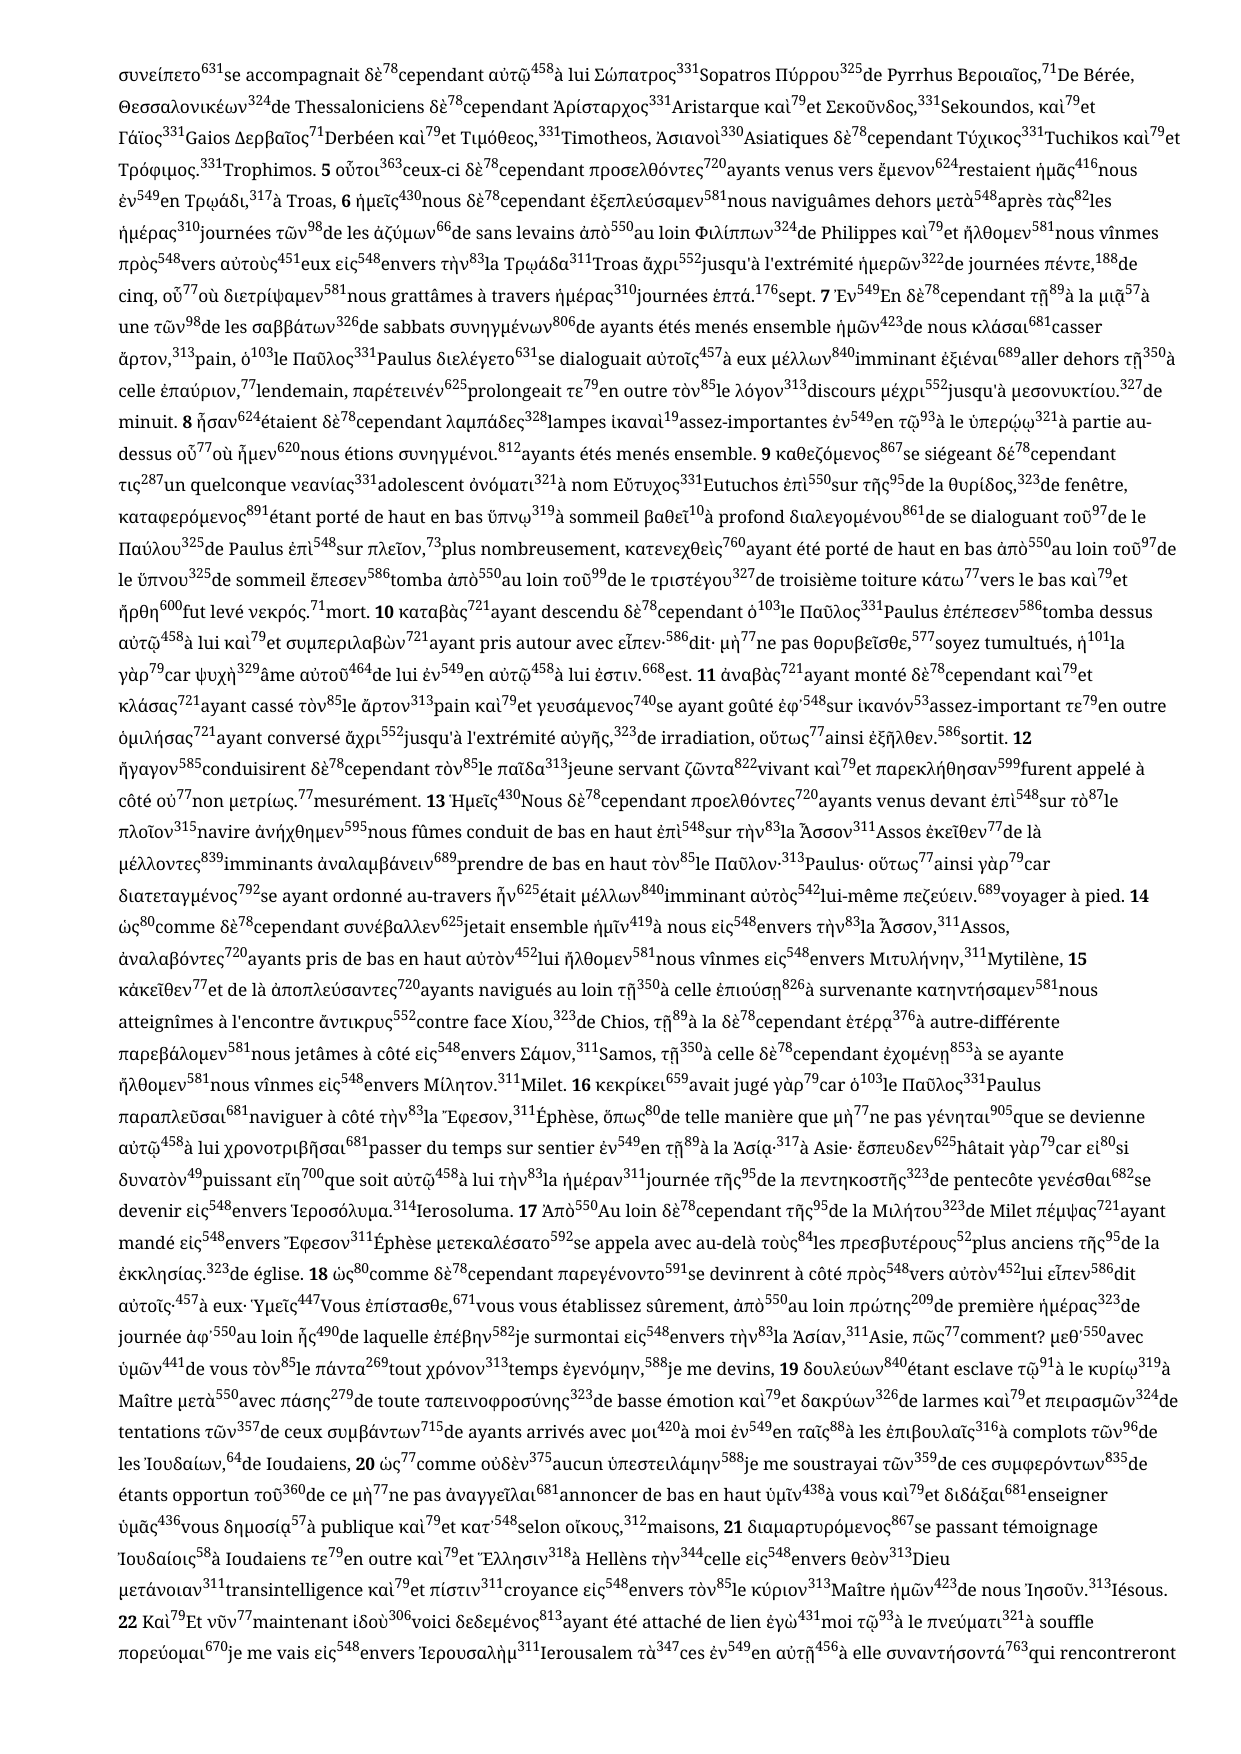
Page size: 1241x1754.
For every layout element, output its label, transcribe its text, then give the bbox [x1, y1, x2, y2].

text 1 Μετὰ548Après δὲ78cependant τὸ348ce παύσασθαι682se pauser τὸν85le θόρυβον313tumulte μεταπεμψάμενος740se ayant mandé au-delà ὁ103le Παῦλος331Paulus τοὺς84les μαθητὰς312disciples καὶ79et παρακαλέσας,721ayant appelé à côté, ἀσπασάμενος740se ayant salué ἐξῆλθεν586sortit πορεύεσθαι690se aller εἰς548envers Μακεδονίαν.311Macédoine. 2 διελθὼν721ayant passé à travers δὲ78cependant τὰ86les μέρη314parts ἐκεῖνα139ces-là καὶ79et παρακαλέσας721ayant appelé à côté αὐτοὺς451eux λόγῳ319à discours πολλῷ275à nombreux ἦλθεν586vint εἰς548envers τὴν83la Ἑλλάδα311Hellas 3 ποιήσας721ayant fait τε79en outre μῆνας312mois τρεῖς·178trois· γενομένης732de se ayante devenue ἐπιβουλῆς323de complot αὐτῷ458à lui ὑπὸ550sous τῶν96de les Ἰουδαίων64de Ioudaiens μέλλοντι828à imminant ἀνάγεσθαι692être conduit de bas en haut εἰς548envers τὴν83la Συρίαν,311Syrie, ἐγένετο592se devint γνώμης323de opinion τοῦ360de ce ὑποστρέφειν689retourner en arrière διὰ550par Μακεδονίας.323de Macédoine. 4 συνείπετο631se accompagnait δὲ78cependant αὐτῷ458à lui Σώπατρος331Sopatros Πύρρου325de Pyrrhus Βεροιαῖος,71De Bérée, Θεσσαλονικέων324de Thessaloniciens δὲ78cependant Ἀρίσταρχος331Aristarque καὶ79et Σεκοῦνδος,331Sekoundos, καὶ79et Γάϊος331Gaios Δερβαῖος71Derbéen καὶ79et Τιμόθεος,331Timotheos, Ἀσιανοὶ330Asiatiques δὲ78cependant Τύχικος331Tuchikos καὶ79et Τρόφιμος.331Trophimos. 5 οὗτοι363ceux-ci δὲ78cependant προσελθόντες720ayants venus vers ἔμενον624restaient ἡμᾶς416nous ἐν549en Τρῳάδι,317à Troas, 6 ἡμεῖς430nous δὲ78cependant ἐξεπλεύσαμεν581nous naviguâmes dehors μετὰ548après τὰς82les ἡμέρας310journées τῶν98de les ἀζύμων66de sans levains ἀπὸ550au loin Φιλίππων324de Philippes καὶ79et ἤλθομεν581nous vînmes πρὸς548vers αὐτοὺς451eux εἰς548envers τὴν83la Τρῳάδα311Troas ἄχρι552jusqu'à l'extrémité ἡμερῶν322de journées πέντε,188de cinq, οὗ77où διετρίψαμεν581nous grattâmes à travers ἡμέρας310journées ἑπτά.176sept. 7 Ἐν549En δὲ78cependant τῇ89à la μιᾷ57à une τῶν98de les σαββάτων326de sabbats συνηγμένων806de ayants étés menés ensemble ἡμῶν423de nous κλάσαι681casser ἄρτον,313pain, ὁ103le Παῦλος331Paulus διελέγετο631se dialoguait αὐτοῖς457à eux μέλλων840imminant ἐξιέναι689aller dehors τῇ350à celle ἐπαύριον,77lendemain, παρέτεινέν625prolongeait τε79en outre τὸν85le λόγον313discours μέχρι552jusqu'à μεσονυκτίου.327de minuit. 8 ἦσαν624étaient δὲ78cependant λαμπάδες328lampes ἱκαναὶ19assez-importantes ἐν549en τῷ93à le ὑπερῴῳ321à partie au-dessus οὗ77où ἦμεν620nous étions συνηγμένοι.812ayants étés menés ensemble. 9 καθεζόμενος867se siégeant δέ78cependant τις287un quelconque νεανίας331adolescent ὀνόματι321à nom Εὔτυχος331Eutuchos ἐπὶ550sur τῆς95de la θυρίδος,323de fenêtre, καταφερόμενος891étant porté de haut en bas ὕπνῳ319à sommeil βαθεῖ10à profond διαλεγομένου861de se dialoguant τοῦ97de le Παύλου325de Paulus ἐπὶ548sur πλεῖον,73plus nombreusement, κατενεχθεὶς760ayant été porté de haut en bas ἀπὸ550au loin τοῦ97de le ὕπνου325de sommeil ἔπεσεν586tomba ἀπὸ550au loin τοῦ99de le τριστέγου327de troisième toiture κάτω77vers le bas καὶ79et ἤρθη600fut levé νεκρός.71mort. 10 καταβὰς721ayant descendu δὲ78cependant ὁ103le Παῦλος331Paulus ἐπέπεσεν586tomba dessus αὐτῷ458à lui καὶ79et συμπεριλαβὼν721ayant pris autour avec εἶπεν·586dit· μὴ77ne pas θορυβεῖσθε,577soyez tumultués, ἡ101la γὰρ79car ψυχὴ329âme αὐτοῦ464de lui ἐν549en αὐτῷ458à lui ἐστιν.668est. 11 ἀναβὰς721ayant monté δὲ78cependant καὶ79et κλάσας721ayant cassé τὸν85le ἄρτον313pain καὶ79et γευσάμενος740se ayant goûté ἐφ᾽548sur ἱκανόν53assez-important τε79en outre ὁμιλήσας721ayant conversé ἄχρι552jusqu'à l'extrémité αὐγῆς,323de irradiation, οὕτως77ainsi ἐξῆλθεν.586sortit. 12 ἤγαγον585conduisirent δὲ78cependant τὸν85le παῖδα313jeune servant ζῶντα822vivant καὶ79et παρεκλήθησαν599furent appelé à côté οὐ77non μετρίως.77mesurément. 13 Ἡμεῖς430Nous δὲ78cependant προελθόντες720ayants venus devant ἐπὶ548sur τὸ87le πλοῖον315navire ἀνήχθημεν595nous fûmes conduit de bas en haut ἐπὶ548sur τὴν83la Ἆσσον311Assos ἐκεῖθεν77de là μέλλοντες839imminants ἀναλαμβάνειν689prendre de bas en haut τὸν85le Παῦλον·313Paulus· οὕτως77ainsi γὰρ79car διατεταγμένος792se ayant ordonné au-travers ἦν625était μέλλων840imminant αὐτὸς542lui-même πεζεύειν.689voyager à pied. 14 ὡς80comme δὲ78cependant συνέβαλλεν625jetait ensemble ἡμῖν419à nous εἰς548envers τὴν83la Ἆσσον,311Assos, ἀναλαβόντες720ayants pris de bas en haut αὐτὸν452lui ἤλθομεν581nous vînmes εἰς548envers Μιτυλήνην,311Mytilène, 15 κἀκεῖθεν77et de là ἀποπλεύσαντες720ayants navigués au loin τῇ350à celle ἐπιούσῃ826à survenante κατηντήσαμεν581nous atteignîmes à l'encontre ἄντικρυς552contre face Χίου,323de Chios, τῇ89à la δὲ78cependant ἑτέρᾳ376à autre-différente παρεβάλομεν581nous jetâmes à côté εἰς548envers Σάμον,311Samos, τῇ350à celle δὲ78cependant ἐχομένῃ853à se ayante ἤλθομεν581nous vînmes εἰς548envers Μίλητον.311Milet. 16 κεκρίκει659avait jugé γὰρ79car ὁ103le Παῦλος331Paulus παραπλεῦσαι681naviguer à côté τὴν83la Ἔφεσον,311Éphèse, ὅπως80de telle manière que μὴ77ne pas γένηται905que se devienne αὐτῷ458à lui χρονοτριβῆσαι681passer du temps sur sentier ἐν549en τῇ89à la Ἀσίᾳ·317à Asie· ἔσπευδεν625hâtait γὰρ79car εἰ80si δυνατὸν49puissant εἴη700que soit αὐτῷ458à lui τὴν83la ἡμέραν311journée τῆς95de la πεντηκοστῆς323de pentecôte γενέσθαι682se devenir εἰς548envers Ἱεροσόλυμα.314Ierosoluma. 17 Ἀπὸ550Au loin δὲ78cependant τῆς95de la Μιλήτου323de Milet πέμψας721ayant mandé εἰς548envers Ἔφεσον311Éphèse μετεκαλέσατο592se appela avec au-delà τοὺς84les πρεσβυτέρους52plus anciens τῆς95de la ἐκκλησίας.323de église. 18 ὡς80comme δὲ78cependant παρεγένοντο591se devinrent à côté πρὸς548vers αὐτὸν452lui εἶπεν586dit αὐτοῖς·457à eux· Ὑμεῖς447Vous ἐπίστασθε,671vous vous établissez sûrement, ἀπὸ550au loin πρώτης209de première ἡμέρας323de journée ἀφ᾽550au loin ἧς490de laquelle ἐπέβην582je surmontai εἰς548envers τὴν83la Ἀσίαν,311Asie, πῶς77comment? μεθ᾽550avec ὑμῶν441de vous τὸν85le πάντα269tout χρόνον313temps ἐγενόμην,588je me devins, 19 δουλεύων840étant esclave τῷ91à le κυρίῳ319à Maître μετὰ550avec πάσης279de toute ταπεινοφροσύνης323de basse émotion καὶ79et δακρύων326de larmes καὶ79et πειρασμῶν324de tentations τῶν357de ceux συμβάντων715de ayants arrivés avec μοι420à moi ἐν549en ταῖς88à les ἐπιβουλαῖς316à complots τῶν96de les Ἰουδαίων,64de Ioudaiens, 20 ὡς77comme οὐδὲν375aucun ὑπεστειλάμην588je me soustrayai τῶν359de ces συμφερόντων835de étants opportun τοῦ360de ce μὴ77ne pas ἀναγγεῖλαι681annoncer de bas en haut ὑμῖν438à vous καὶ79et διδάξαι681enseigner ὑμᾶς436vous δημοσίᾳ57à publique καὶ79et κατ᾽548selon οἴκους,312maisons, 21 διαμαρτυρόμενος867se passant témoignage Ἰουδαίοις58à Ioudaiens τε79en outre καὶ79et Ἕλλησιν318à Hellèns τὴν344celle εἰς548envers θεὸν313Dieu μετάνοιαν311transintelligence καὶ79et πίστιν311croyance εἰς548envers τὸν85le κύριον313Maître ἡμῶν423de nous Ἰησοῦν.313Iésous. 22 Καὶ79Et νῦν77maintenant ἰδοὺ306voici δεδεμένος813ayant été attaché de lien ἐγὼ431moi τῷ93à le πνεύματι321à souffle πορεύομαι670je me vais εἰς548envers Ἰερουσαλὴμ311Ierousalem τὰ347ces ἐν549en αὐτῇ456à elle συναντήσοντά763qui rencontreront avec μοι420à moi μὴ77ne pas εἰδώς,783ayant su, 23 πλὴν79toutefois ὅτι80en ce que τὸ105le πνεῦμα333souffle τὸ105le ἅγιον24saint κατὰ548selon πόλιν311cité διαμαρτύρεταί674se passe témoignage μοι420à moi λέγον842disant ὅτι80en ce que δεσμὰ332liens καὶ79et θλίψεις328oppressions με417moi μένουσιν.667restent. 24 ἀλλ᾽79mais οὐδενὸς281de aucun λόγου325de discours ποιοῦμαι670je me fais τὴν83la ψυχὴν311âme τιμίαν51de valeur ἐμαυτῷ509à moi-même ὡς80comme τελειῶσαι681perfectionner τὸν85le δρόμον313course μου424de moi καὶ79et τὴν83la διακονίαν311service ἣν478laquelle ἔλαβον582je pris παρὰ550à côté τοῦ97de le κυρίου325de Maître Ἰησοῦ,325de Iésous, διαμαρτύρασθαι682se passer témoignage τὸ87le εὐαγγέλιον315évangile τῆς95de la χάριτος323de grâce τοῦ97de le θεοῦ.325de Dieu. 25 Καὶ79Et νῦν77maintenant ἰδοὺ306voici ἐγὼ431moi οἶδα638j'ai su ὅτι80en ce que οὐκέτι77non plus ὄψεσθε609vous vous verrez τὸ87le πρόσωπόν315face μου424de moi ὑμεῖς447vous πάντες286tous ἐν549en οἷς485à lesquels διῆλθον582je passai à travers κηρύσσων840annonçant τὴν83la βασιλείαν.311royauté. 26 διότι80parce que μαρτύρομαι670je me rends témoignage ὑμῖν438à vous ἐν549en τῇ89à la σήμερον77aujourd'hui ἡμέρᾳ317à journée ὅτι80en ce que καθαρός47pur εἰμι664je suis ἀπὸ550au loin τοῦ99de le αἵματος327de sang πάντων·383de tous· 27 οὐ77non γὰρ79car ὑπεστειλάμην588je me soustrayai τοῦ360de ce μὴ77ne pas ἀναγγεῖλαι681annoncer de bas en haut πᾶσαν267toute τὴν83la βουλὴν311dessein τοῦ97de le θεοῦ325de Dieu ὑμῖν.438à vous. 28 προσέχετε569attenez ἑαυτοῖς519à vous-mêmes καὶ79et παντὶ277à tout τῷ93à le ποιμνίῳ,321à troupeau de berger, ἐν549en ᾧ488à lequel ὑμᾶς436vous τὸ105le πνεῦμα333souffle τὸ105le ἅγιον24saint ἔθετο592se posa ἐπισκόπους312superviseurs ποιμαίνειν689berger τὴν83la ἐκκλησίαν311église τοῦ97de le θεοῦ,325de Dieu, ἣν478laquelle περιεποιήσατο592se produisit autour διὰ550par τοῦ259de le αἵματος327de sang τοῦ257de le ἰδίου.127de en propre. 29 ἐγὼ431moi οἶδα638j'ai su ὅτι80en ce que εἰσελεύσονται611se viendront à l'intérieur μετὰ548après τὴν83la ἄφιξίν311arrivée μου424de moi λύκοι330loups βαρεῖς21lourds εἰς548envers ὑμᾶς436vous μὴ77ne pas φειδόμενοι866se épargnants τοῦ99de le ποιμνίου,327de troupeau de berger, 30 καὶ79et ἐξ550hors ὑμῶν441de vous αὐτῶν521de vous-mêmes ἀναστήσονται611se redresseront ἄνδρες330hommes λαλοῦντες839bavardants διεστραμμένα797ayants étés tournés de travers τοῦ360de ce ἀποσπᾶν689tirer loin τοὺς84les μαθητὰς312disciples ὀπίσω552derrière ἑαυτῶν.536de eux-mêmes. 31 διὸ79c'est pourquoi γρηγορεῖτε569vigilez μνημονεύοντες839souvenants ὅτι80en ce que τριετίαν311trois années durant νύκτα311nuit καὶ79et ἡμέραν311journée οὐκ77non ἐπαυσάμην588je me pausai μετὰ550avec δακρύων326de larmes νουθετῶν840admonestant ἕνα53un ἕκαστον.269chacun. 32 Καὶ79Et τὰ347ces νῦν77maintenant παρατίθεμαι670je me pose à côté ὑμᾶς436vous τῷ91à le θεῷ319à Dieu καὶ79et τῷ91à le λόγῳ319à discours τῆς95de la χάριτος323de grâce αὐτοῦ,464de lui, τῷ352à celui δυναμένῳ855à se pouvant οἰκοδομῆσαι681édifier en maison καὶ79et δοῦναι681donner τὴν83la κληρονομίαν311héritage ἐν549en τοῖς351à ceux ἡγιασμένοις800à ayants étés sanctifiés πᾶσιν.274à tous. 33 ἀργυρίου327de objet d'argent ἢ79ou χρυσίου327de objet d'or ἢ79ou ἱματισμοῦ325de habillement d'himation οὐδενὸς384de aucun ἐπεθύμησα·582je désirai en fureur· 34 αὐτοὶ523vous-mêmes γινώσκετε665vous connaissez ὅτι80en ce que ταῖς88à les χρείαις316à besoins μου424de moi καὶ79et τοῖς351à ceux οὖσιν827à étants μετ᾽550avec ἐμοῦ424de moi ὑπηρέτησαν585administrèrent αἱ100les χεῖρες328mains αὗται.153celles-ci. 35 πάντα374tous ὑπέδειξα582je montrai en dessous ὑμῖν438à vous ὅτι80en ce que οὕτως77ainsi κοπιῶντας821peinants δεῖ668attache de lien ἀντιλαμβάνεσθαι690se prendre contre τῶν357de ceux ἀσθενούντων,833de étants infirme, μνημονεύειν689souvenir τε79en outre τῶν96de les λόγων324de discours τοῦ97de le κυρίου325de Maître Ἰησοῦ325de Iésous ὅτι80en ce que αὐτὸς469lui εἶπεν·586dit· μακάριόν49bienheureux ἐστιν668est μᾶλλον77davantage διδόναι689donner ἢ79ou λαμβάνειν.689prendre. 36 Καὶ79Et ταῦτα347ces-ci εἰπὼν721ayant dit θεὶς721ayant posé τὰ86les γόνατα314genoux αὐτοῦ464de lui σὺν549avec πᾶσιν274à tous αὐτοῖς457à eux προσηύξατο.592se pria. 37 ἱκανὸς287assez-important δὲ78cependant κλαυθμὸς331pleur ἐγένετο592se devint πάντων383de tous καὶ79et ἐπιπεσόντες720ayants tombés dessus ἐπὶ548sur τὸν85le τράχηλον313cou τοῦ97de le Παύλου325de Paulus κατεφίλουν624affectionnaient de haut en bas αὐτόν,452lui, 38 ὀδυνώμενοι866se affligeants de douleur μάλιστα77surtout ἐπὶ549sur τῷ91à le λόγῳ319à discours ᾧ486à lequel εἰρήκει,659avait dit, ὅτι80en ce que οὐκέτι77non plus μέλλουσιν667imminent τὸ87le πρόσωπον315face αὐτοῦ464de lui θεωρεῖν.689observer. προέπεμπον624mandaient en avant δὲ78cependant αὐτὸν452lui εἰς548envers τὸ87le πλοῖον.315navire. [118, 59, 1181, 1665]
